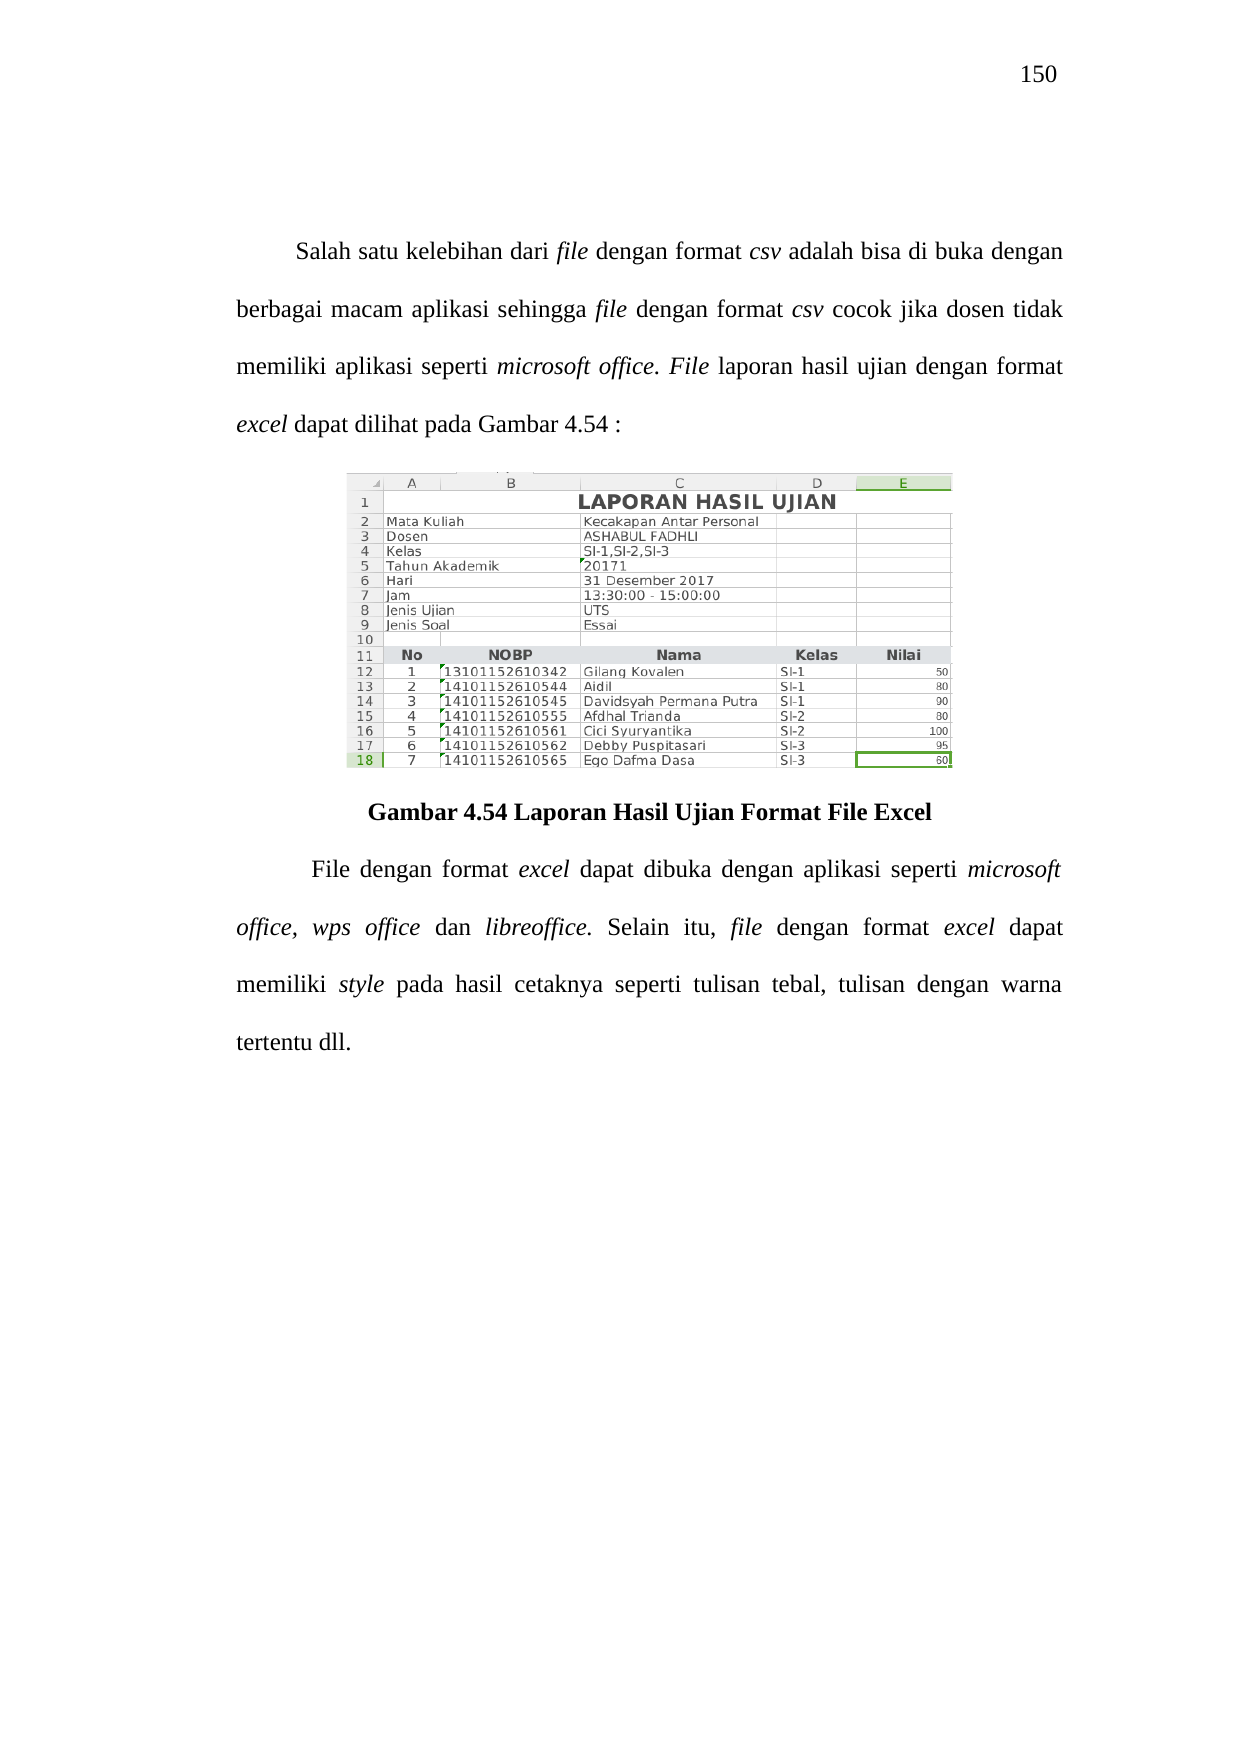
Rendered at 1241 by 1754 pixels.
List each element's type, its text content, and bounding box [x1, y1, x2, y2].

picture [346, 472, 953, 768]
text File dengan format excel dapat dibuka dengan aplikasi seperti microsoft office, wps office dan libreoffice. Selain itu, file dengan format excel dapat memiliki style pada hasil cetaknya seperti tulisan tebal, tulisan dengan warna tertentu dll. [236, 854, 1063, 1055]
text Salah satu kelebihan dari file dengan format csv adalah bisa di buka dengan berbagai macam aplikasi sehingga file dengan format csv cocok jika dosen tidak memiliki aplikasi seperti microsoft office. File laporan hasil ujian dengan format excel dapat dilihat pada Gambar 4.54 : [236, 236, 1063, 437]
text Gambar 4.54 Laporan Hasil Ujian Format File Excel [347, 768, 953, 825]
